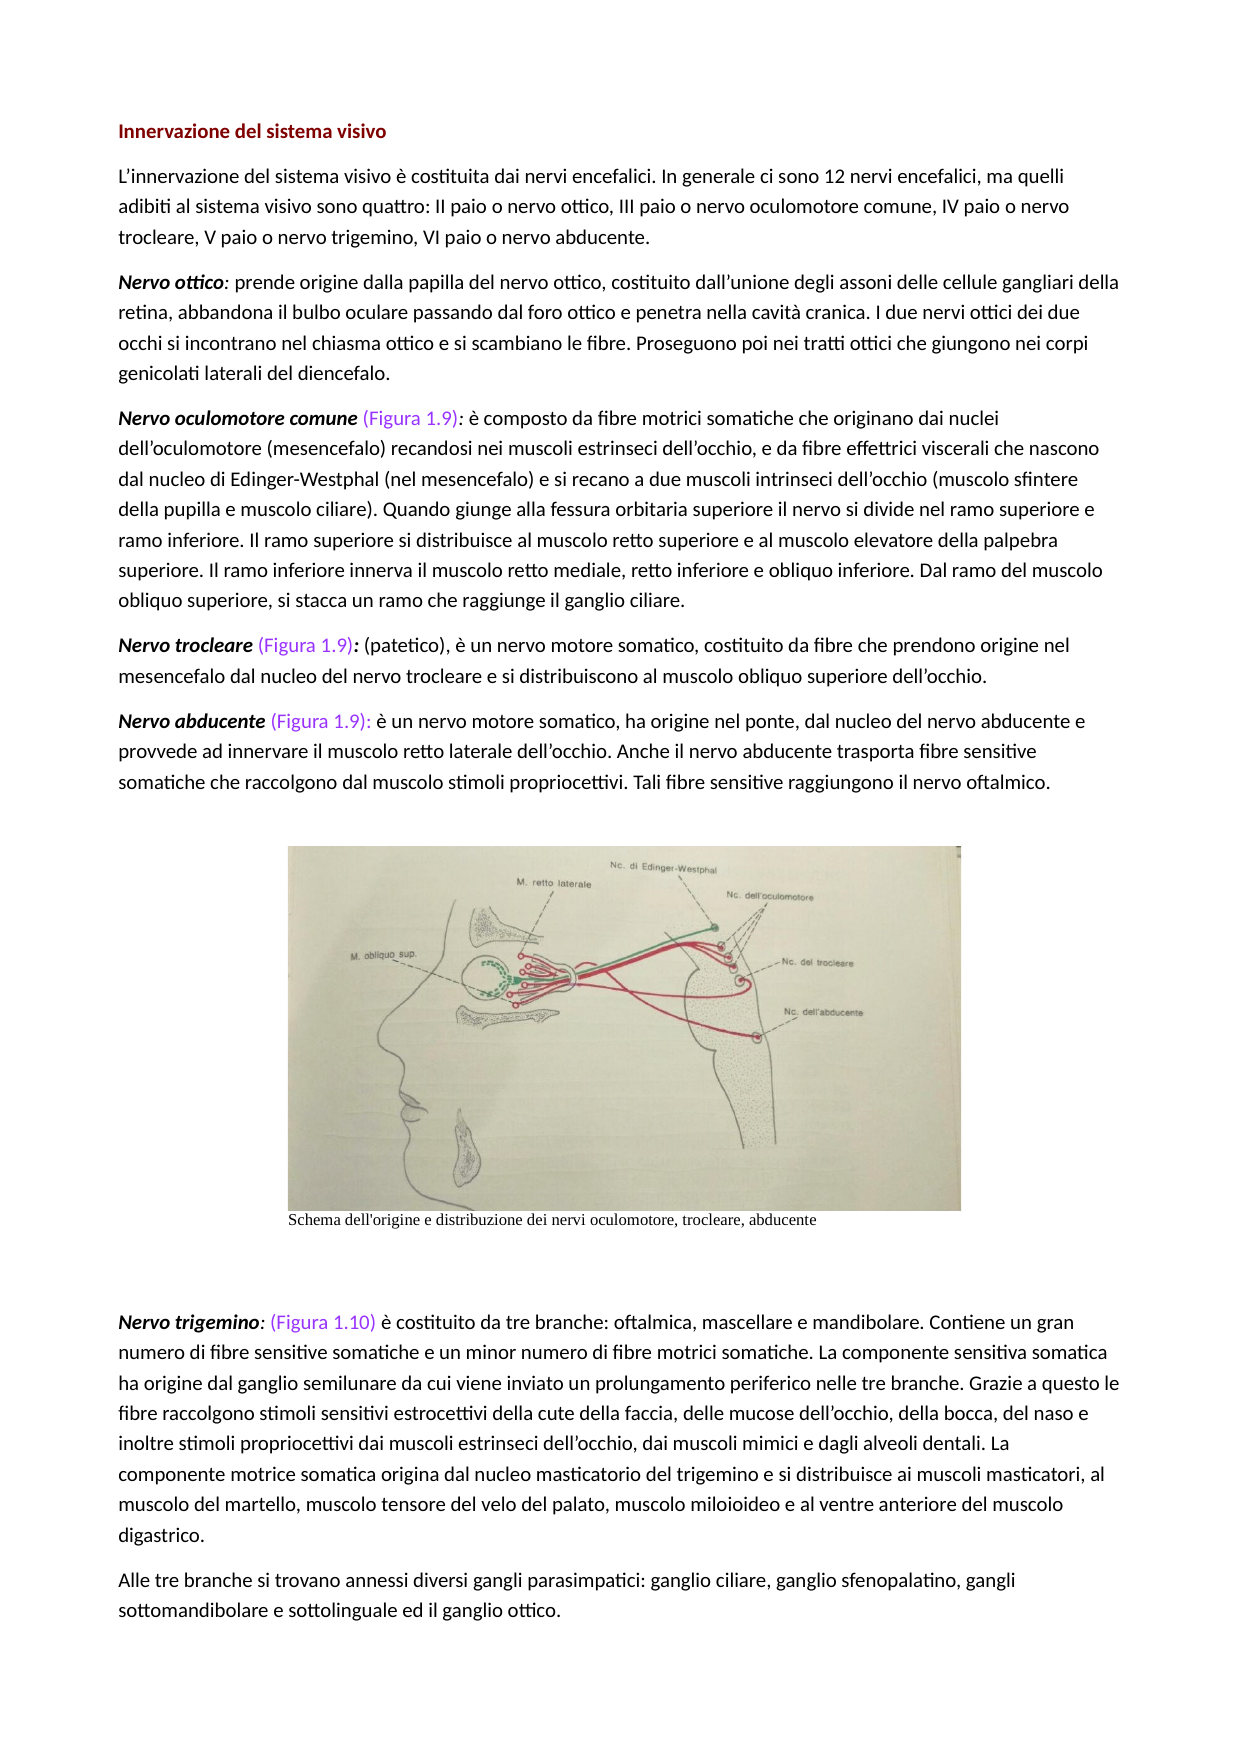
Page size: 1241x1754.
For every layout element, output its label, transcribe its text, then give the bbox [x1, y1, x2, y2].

text Schema dell'origine e distribuzione dei nervi oculomotore, trocleare, abducente [288, 1211, 961, 1229]
picture [287, 846, 962, 1211]
text Nervo trigemino: (Figura 1.10) è costituito da tre branche: oftalmica, mascellare e mandibolare. Contiene un gran numero di fibre sensitive somatiche e un minor numero di fibre motrici somatiche. La componente sensitiva somatica ha origine dal ganglio semilunare da cui viene inviato un prolungamento periferico nelle tre branche. Grazie a questo le fibre raccolgono stimoli sensitivi estrocettivi della cute della faccia, delle mucose dell’occhio, della bocca, del naso e inoltre stimoli propriocettivi dai muscoli estrinseci dell’occhio, dai muscoli mimici e dagli alveoli dentali. La componente motrice somatica origina dal nucleo masticatorio del trigemino e si distribuisce ai muscoli masticatori, al muscolo del martello, muscolo tensore del velo del palato, muscolo miloioideo e al ventre anteriore del muscolo digastrico. [118, 1309, 1122, 1547]
text Nervo oculomotore comune (Figura 1.9): è composto da fibre motrici somatiche che originano dai nuclei dell’oculomotore (mesencefalo) recandosi nei muscoli estrinseci dell’occhio, e da fibre effettrici viscerali che nascono dal nucleo di Edinger-Westphal (nel mesencefalo) e si recano a due muscoli intrinseci dell’occhio (muscolo sfintere della pupilla e muscolo ciliare). Quando giunge alla fessura orbitaria superiore il nervo si divide nel ramo superiore e ramo inferiore. Il ramo superiore si distribuisce al muscolo retto superiore e al muscolo elevatore della palpebra superiore. Il ramo inferiore innerva il muscolo retto mediale, retto inferiore e obliquo inferiore. Dal ramo del muscolo obliquo superiore, si stacca un ramo che raggiunge il ganglio ciliare. [118, 405, 1122, 613]
text Alle tre branche si trovano annessi diversi gangli parasimpatici: ganglio ciliare, ganglio sfenopalatino, gangli sottomandibolare e sottolinguale ed il ganglio ottico. [118, 1567, 1122, 1623]
text L’innervazione del sistema visivo è costituita dai nervi encefalici. In generale ci sono 12 nervi encefalici, ma quelli adibiti al sistema visivo sono quattro: II paio o nervo ottico, III paio o nervo oculomotore comune, IV paio o nervo trocleare, V paio o nervo trigemino, VI paio o nervo abducente. [118, 163, 1122, 249]
text Nervo abducente (Figura 1.9): è un nervo motore somatico, ha origine nel ponte, dal nucleo del nervo abducente e provvede ad innervare il muscolo retto laterale dell’occhio. Anche il nervo abducente trasporta fibre sensitive somatiche che raccolgono dal muscolo stimoli propriocettivi. Tali fibre sensitive raggiungono il nervo oftalmico. [118, 708, 1122, 794]
text Innervazione del sistema visivo [118, 118, 1122, 143]
text Nervo trocleare (Figura 1.9): (patetico), è un nervo motore somatico, costituito da fibre che prendono origine nel mesencefalo dal nucleo del nervo trocleare e si distribuiscono al muscolo obliquo superiore dell’occhio. [118, 633, 1122, 688]
text Nervo ottico: prende origine dalla papilla del nervo ottico, costituito dall’unione degli assoni delle cellule gangliari della retina, abbandona il bulbo oculare passando dal foro ottico e penetra nella cavità cranica. I due nervi ottici dei due occhi si incontrano nel chiasma ottico e si scambiano le fibre. Proseguono poi nei tratti ottici che giungono nei corpi genicolati laterali del diencefalo. [118, 269, 1122, 386]
